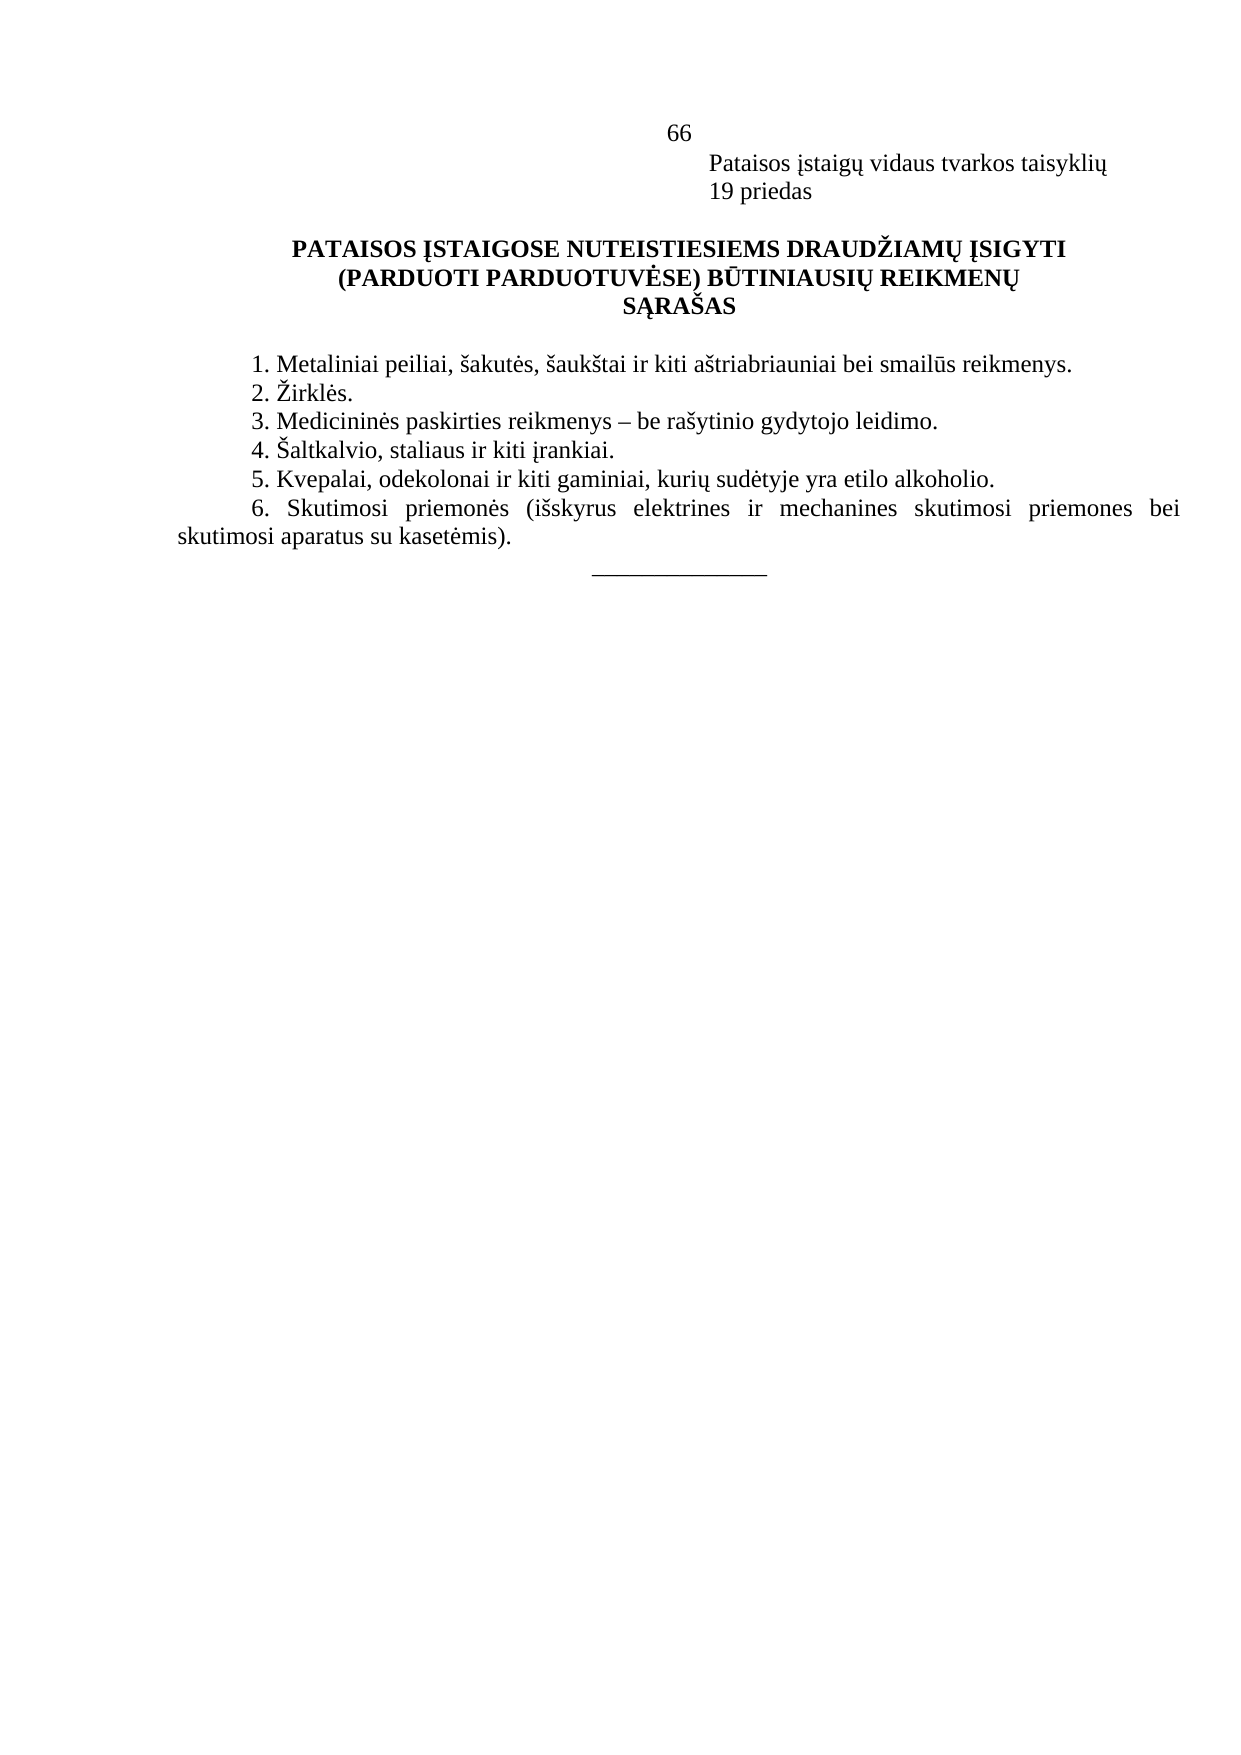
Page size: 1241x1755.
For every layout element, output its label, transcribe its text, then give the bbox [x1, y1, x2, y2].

text 6. Skutimosi priemonės (išskyrus elektrines ir mechanines skutimosi priemones bei skutimosi aparatus su kasetėmis). [177, 493, 1181, 550]
text ______________ [177, 550, 1181, 579]
text Pataisos įstaigų vidaus tvarkos taisyklių [709, 148, 1181, 176]
text (PARDUOTI PARDUOTUVĖSE) BŪTINIAUSIŲ REIKMENŲ [177, 263, 1181, 291]
text 4. Šaltkalvio, staliaus ir kiti įrankiai. [177, 435, 1181, 464]
text SĄRAŠAS [177, 291, 1181, 320]
text 5. Kvepalai, odekolonai ir kiti gaminiai, kurių sudėtyje yra etilo alkoholio. [177, 464, 1181, 493]
text 2. Žirklės. [177, 378, 1181, 406]
text 3. Medicininės paskirties reikmenys – be rašytinio gydytojo leidimo. [177, 406, 1181, 435]
text 19 priedas [177, 176, 1181, 205]
text 1. Metaliniai peiliai, šakutės, šaukštai ir kiti aštriabriauniai bei smailūs reikmenys. [177, 349, 1181, 378]
text PATAISOS ĮSTAIGOSE NUTEISTIESIEMS DRAUDŽIAMŲ ĮSIGYTI [177, 234, 1181, 263]
